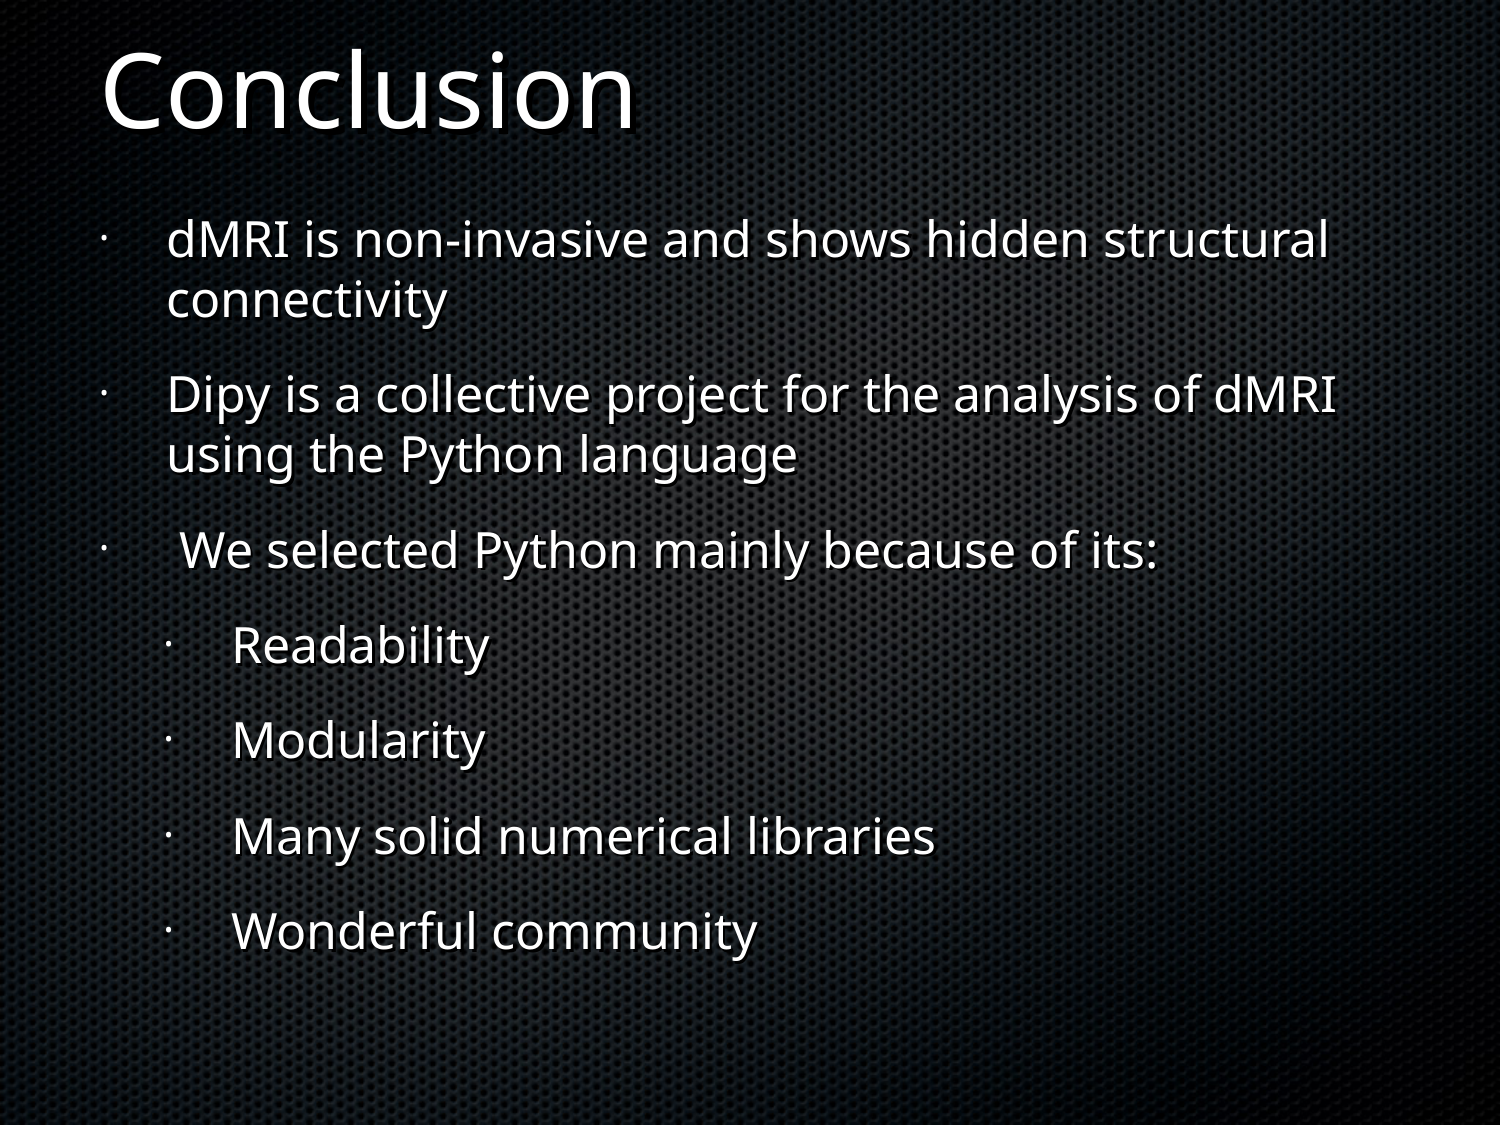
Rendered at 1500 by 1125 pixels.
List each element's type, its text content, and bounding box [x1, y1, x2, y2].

title Conclusion [91, 0, 1411, 228]
picture [0, 0, 1500, 1125]
list dMRI is non-invasive and shows hidden structural connectivity Dipy is a collective project for the analysis of dMRI using the Python language We selected Python mainly because of its: Readability Modularity Many solid numerical libraries Wonderful community [91, 163, 1359, 1099]
